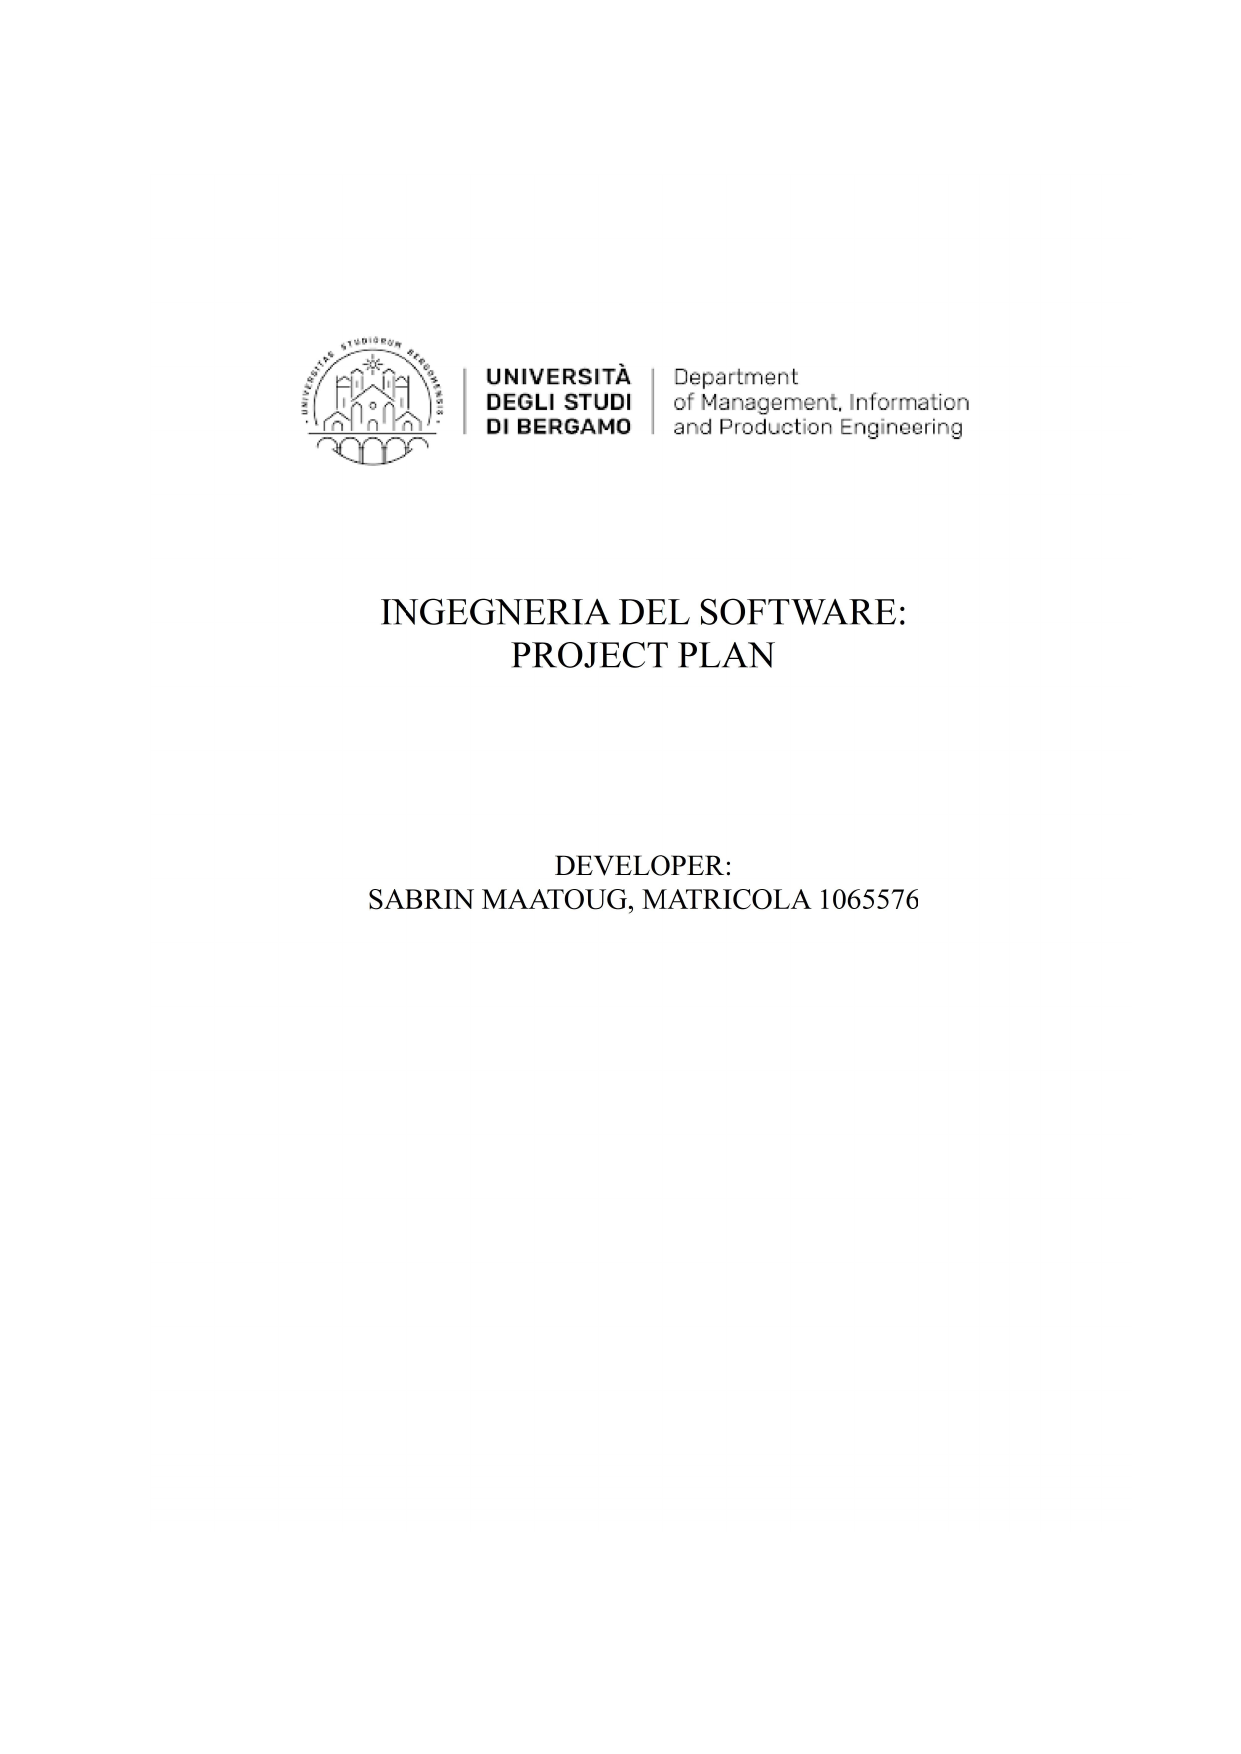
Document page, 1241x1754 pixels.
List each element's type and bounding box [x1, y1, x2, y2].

picture [150, 174, 1132, 1532]
